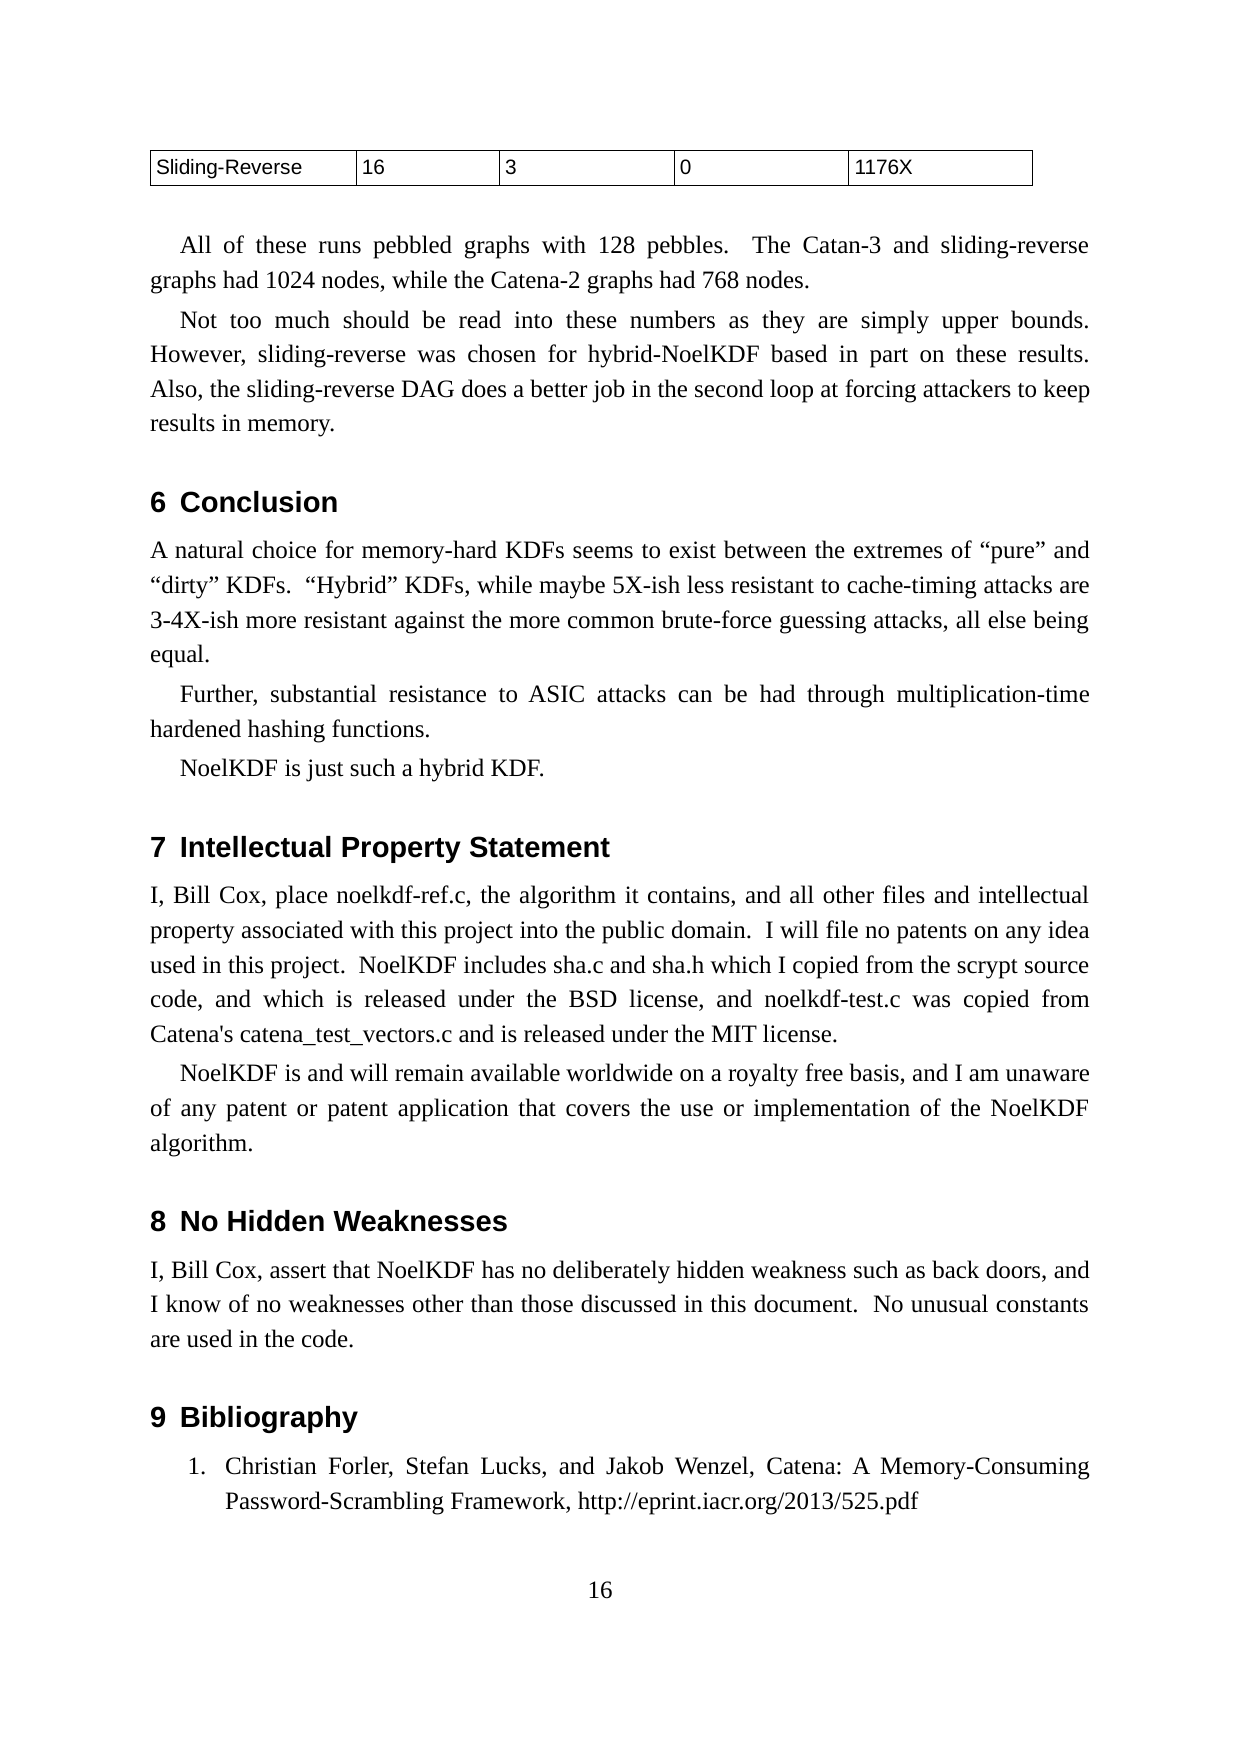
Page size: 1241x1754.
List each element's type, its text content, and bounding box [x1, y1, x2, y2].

list Christian Forler, Stefan Lucks, and Jakob Wenzel, Catena: A Memory-Consuming Password-Scrambling Framework, http://eprint.iacr.org/2013/525.pdf [187, 1452, 1091, 1514]
text Further, substantial resistance to ASIC attacks can be had through multiplication-time hardened hashing functions. [150, 680, 1091, 742]
subtitle Conclusion [150, 486, 1091, 518]
text NoelKDF is just such a hybrid KDF. [150, 754, 1091, 782]
table_cell 3 [500, 151, 674, 185]
text All of these runs pebbled graphs with 128 pebbles. The Catan-3 and sliding-reverse graphs had 1024 nodes, while the Catena-2 graphs had 768 nodes. [150, 231, 1091, 294]
text I, Bill Cox, place noelkdf-ref.c, the algorithm it contains, and all other files and intellectual property associated with this project into the public domain. I will file no patents on any idea used in this project. NoelKDF includes sha.c and sha.h which I copied from the scrypt source code, and which is released under the BSD license, and noelkdf-test.c was copied from Catena's catena_test_vectors.c and is released under the MIT license. [150, 882, 1091, 1048]
subtitle Intellectual Property Statement [150, 831, 1091, 863]
text I, Bill Cox, assert that NoelKDF has no deliberately hidden weakness such as back doors, and I know of no weaknesses other than those discussed in this document. No unusual constants are used in the code. [150, 1256, 1091, 1353]
table_cell 0 [675, 151, 848, 185]
table_cell 1176X [849, 151, 1032, 185]
text NoelKDF is and will remain available worldwide on a royalty free basis, and I am unaware of any patent or patent application that covers the use or implementation of the NoelKDF algorithm. [150, 1059, 1091, 1156]
text A natural choice for memory-hard KDFs seems to exist between the extremes of “pure” and “dirty” KDFs. “Hybrid” KDFs, while maybe 5X-ish less resistant to cache-timing attacks are 3-4X-ish more resistant against the more common brute-force guessing attacks, all else being equal. [150, 537, 1091, 668]
subtitle Bibliography [150, 1401, 1091, 1434]
table_cell Sliding-Reverse [151, 151, 356, 185]
table_cell 16 [357, 151, 499, 185]
subtitle No Hidden Weaknesses [150, 1205, 1091, 1238]
text Not too much should be read into these numbers as they are simply upper bounds. However, sliding-reverse was chosen for hybrid-NoelKDF based in part on these results. Also, the sliding-reverse DAG does a better job in the second loop at forcing attackers to keep results in memory. [150, 306, 1091, 437]
